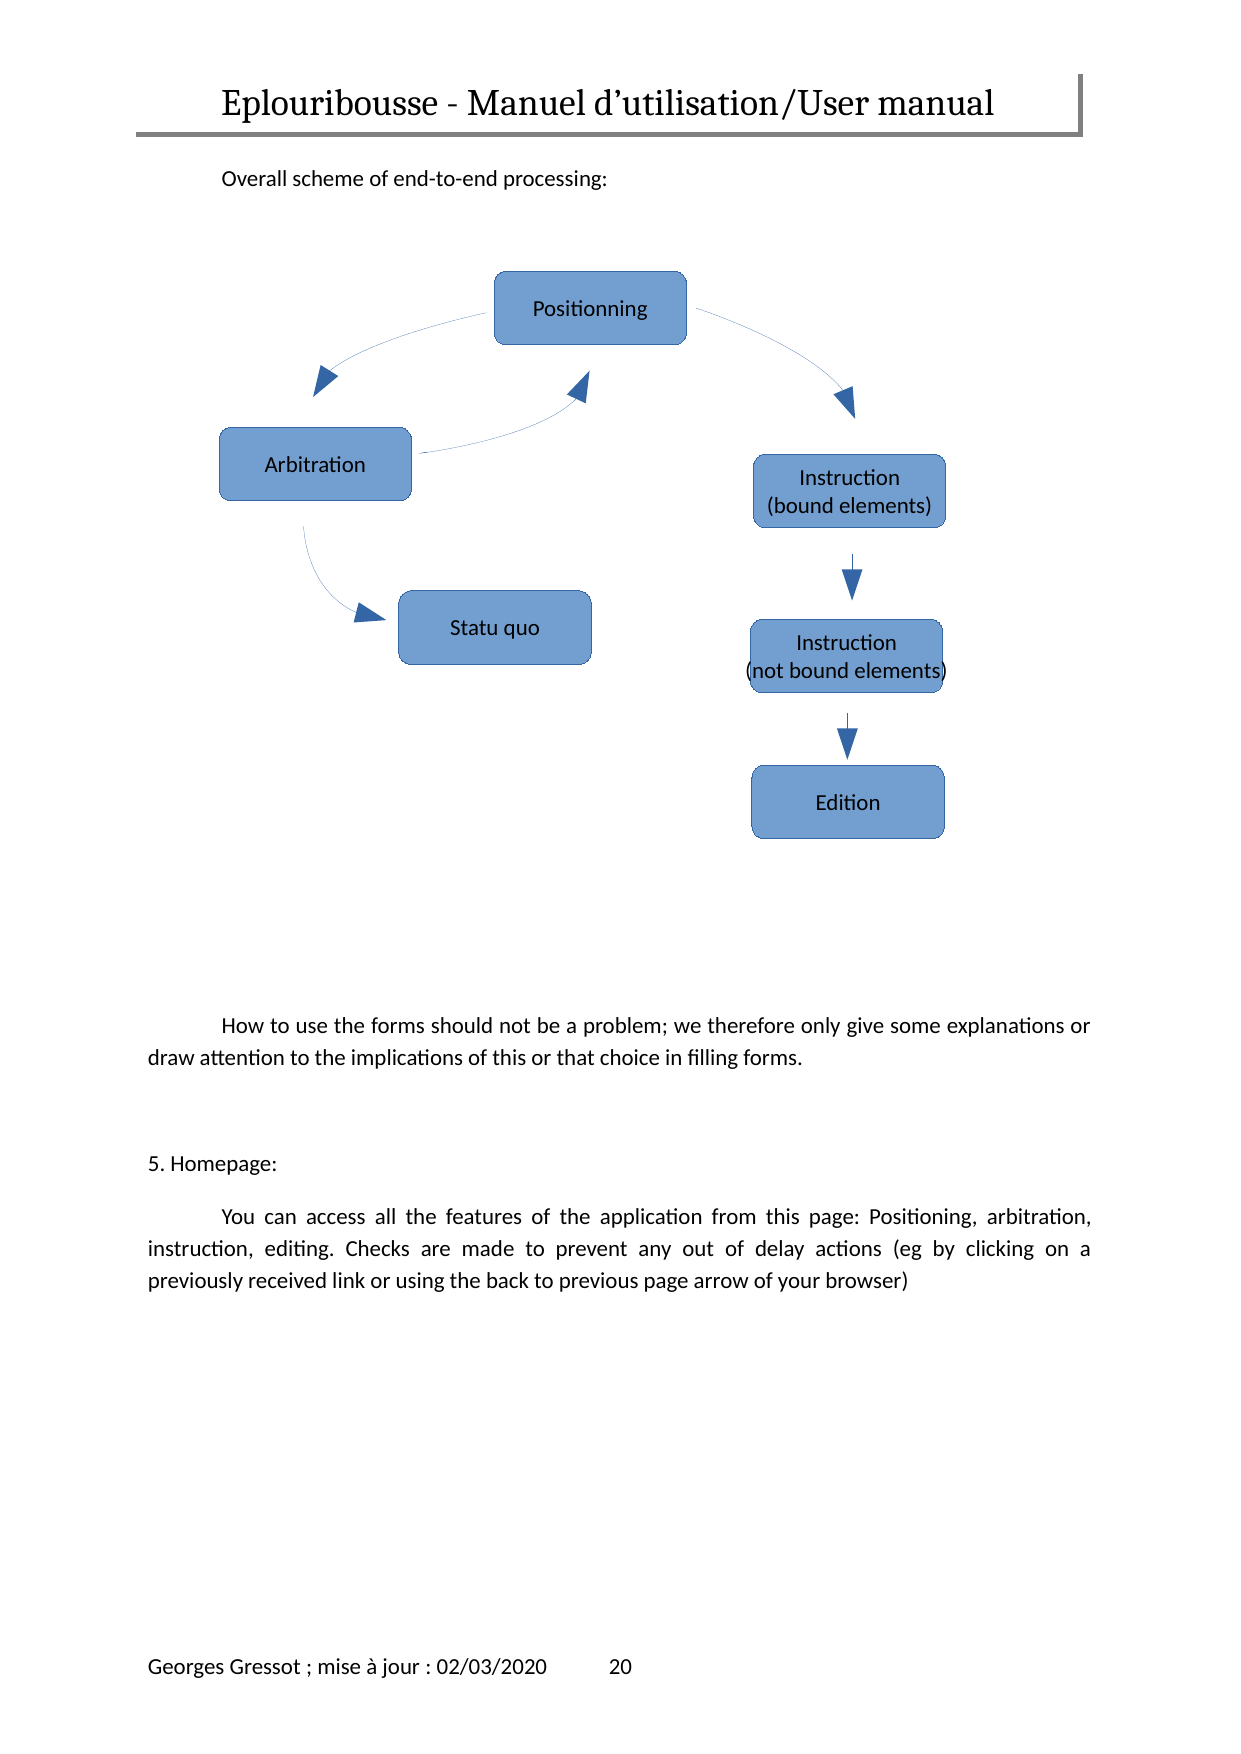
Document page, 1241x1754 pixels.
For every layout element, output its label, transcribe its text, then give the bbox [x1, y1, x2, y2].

text How to use the forms should not be a problem; we therefore only give some explanations or draw attention to the implications of this or that choice in filling forms. [148, 1011, 1093, 1071]
text 5. Homepage: [148, 1149, 1093, 1177]
text You can access all the features of the application from this page: Positioning, arbitration, instruction, editing. Checks are made to prevent any out of delay actions (eg by clicking on a previously received link or using the back to previous page arrow of your browser) [148, 1202, 1093, 1294]
text Overall scheme of end-to-end processing: [148, 164, 1093, 193]
